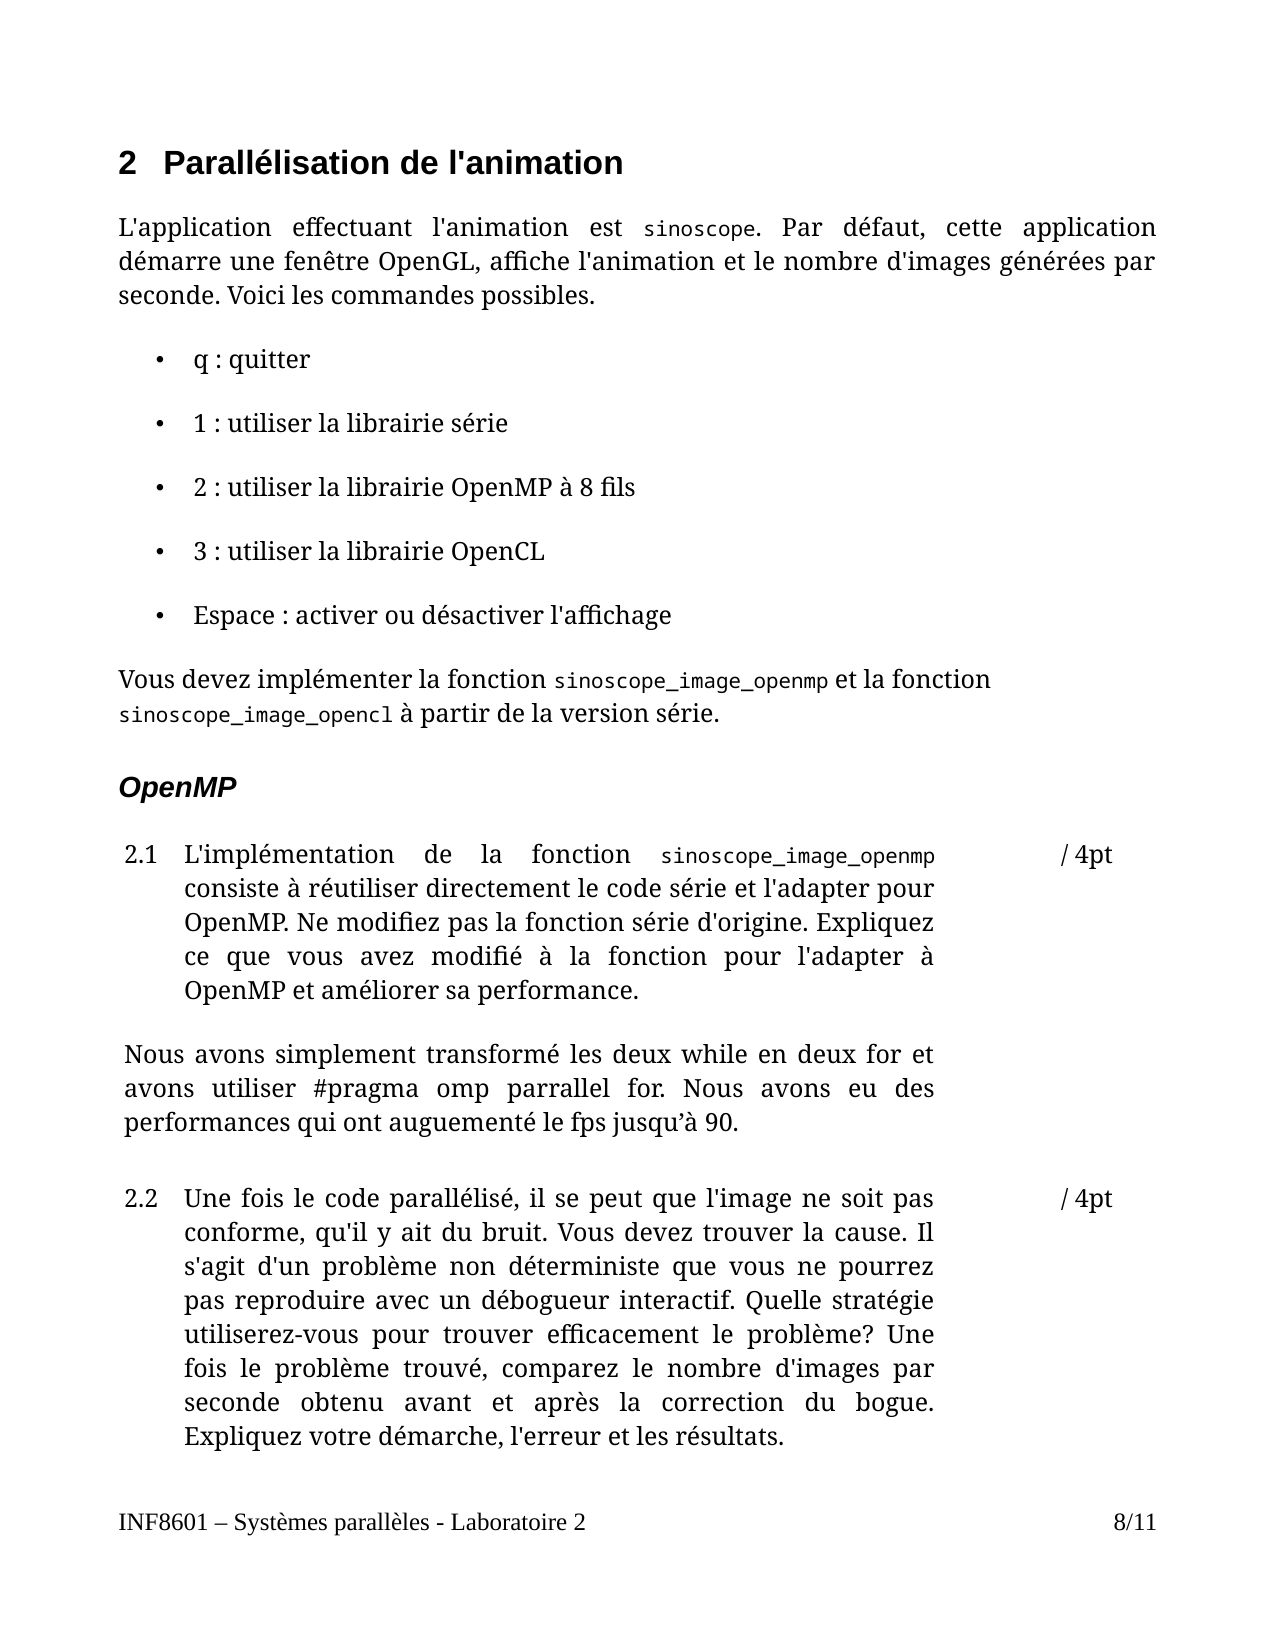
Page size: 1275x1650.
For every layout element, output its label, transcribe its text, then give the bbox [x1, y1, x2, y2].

list Espace : activer ou désactiver l'affichage [156, 598, 1157, 632]
table_cell / 4pt [1049, 1160, 1157, 1474]
text L'application effectuant l'animation est sinoscope. Par défaut, cette application démarre une fenêtre OpenGL, affiche l'animation et le nombre d'images générées par seconde. Voici les commandes possibles. [118, 209, 1157, 311]
table_header / 4pt [1049, 816, 1157, 1160]
list q : quitter [156, 341, 1157, 376]
list 3 : utiliser la librairie OpenCL [156, 534, 1157, 568]
table_header [941, 816, 1049, 1160]
list 1 : utiliser la librairie série [156, 406, 1157, 439]
subtitle OpenMP [118, 770, 1157, 803]
table_cell [941, 1160, 1049, 1474]
text Vous devez implémenter la fonction sinoscope_image_openmp et la fonction sinoscope_image_opencl à partir de la version série. [118, 662, 1157, 730]
subtitle Parallélisation de l'animation [118, 143, 1157, 182]
table_header L'implémentation de la fonction sinoscope_image_openmp consiste à réutiliser directement le code série et l'adapter pour OpenMP. Ne modifiez pas la fonction série d'origine. Expliquez ce que vous avez modifié à la fonction pour l'adapter à OpenMP et améliorer sa performance. Nous avons simplement transformé les deux while en deux for et avons utiliser #pragma omp parrallel for. Nous avons eu des performances qui ont auguementé le fps jusqu’à 90. [118, 816, 941, 1160]
table_cell Une fois le code parallélisé, il se peut que l'image ne soit pas conforme, qu'il y ait du bruit. Vous devez trouver la cause. Il s'agit d'un problème non déterministe que vous ne pourrez pas reproduire avec un débogueur interactif. Quelle stratégie utiliserez-vous pour trouver efficacement le problème? Une fois le problème trouvé, comparez le nombre d'images par seconde obtenu avant et après la correction du bogue. Expliquez votre démarche, l'erreur et les résultats. [118, 1160, 941, 1474]
list 2 : utiliser la librairie OpenMP à 8 fils [156, 469, 1157, 504]
